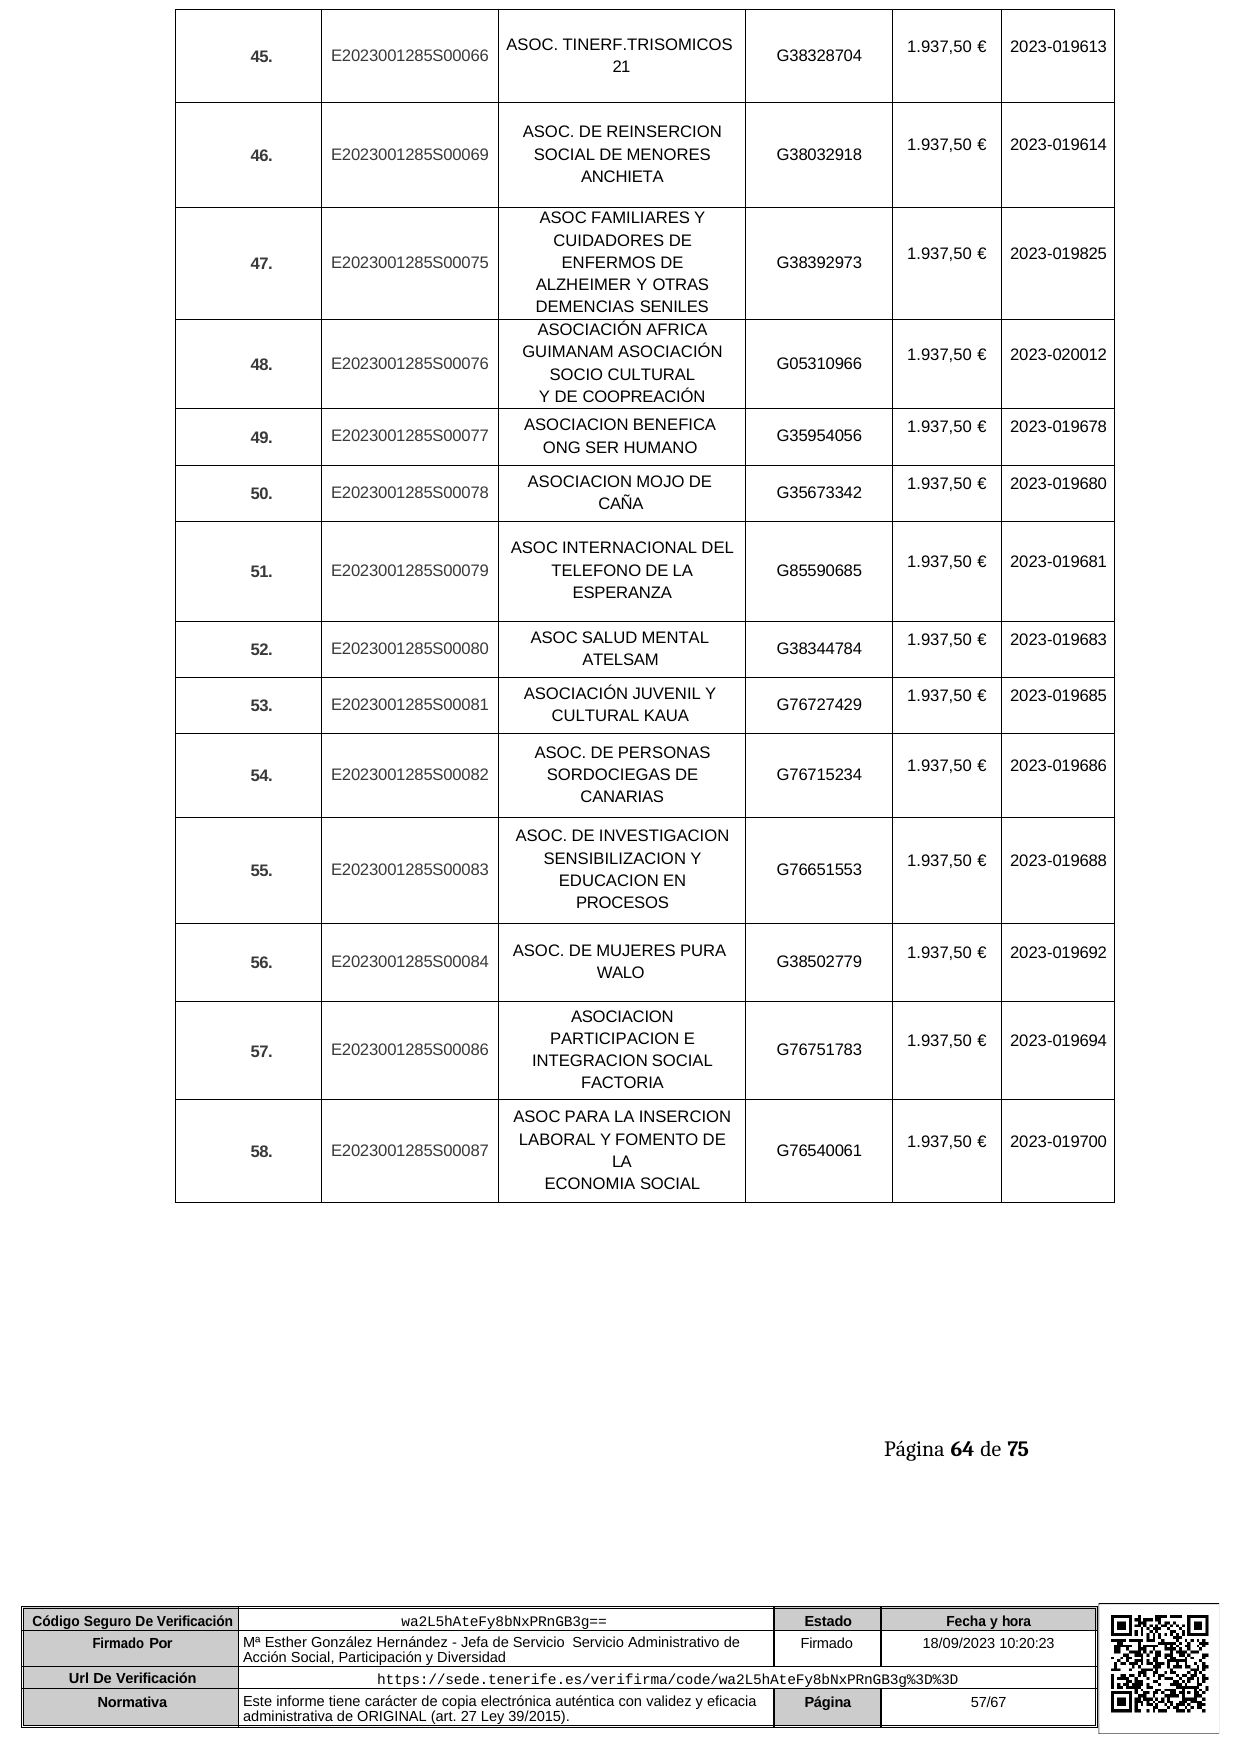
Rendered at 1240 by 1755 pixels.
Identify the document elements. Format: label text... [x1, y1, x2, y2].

table_cell 1.937,50 € [893, 103, 1001, 207]
table_cell 2023-019678 [1002, 409, 1114, 464]
table_cell 1.937,50 € [893, 409, 1001, 464]
table_cell E2023001285S00086 [322, 1002, 498, 1099]
table_cell G38392973 [746, 208, 892, 319]
table_header 1.937,50 € [893, 10, 1001, 102]
table_cell 2023-019688 [1002, 818, 1114, 923]
table_header 45. [176, 10, 321, 102]
table_cell G76727429 [746, 678, 892, 733]
table_cell 52. [176, 622, 321, 677]
table_cell 57. [176, 1002, 321, 1099]
table_cell ASOCIACION BENEFICA ONG SER HUMANO [499, 409, 745, 464]
table_cell E2023001285S00082 [322, 734, 498, 817]
table_cell 56. [176, 924, 321, 1001]
table_cell G76715234 [746, 734, 892, 817]
table_cell E2023001285S00078 [322, 466, 498, 521]
table_cell G76751783 [746, 1002, 892, 1099]
table_cell ASOC PARA LA INSERCION LABORAL Y FOMENTO DE LA ECONOMIA SOCIAL [499, 1100, 745, 1202]
table_cell G38032918 [746, 103, 892, 207]
table_cell ASOC FAMILIARES Y CUIDADORES DE ENFERMOS DE ALZHEIMER Y OTRAS DEMENCIAS SENILES [499, 208, 745, 319]
table_cell E2023001285S00069 [322, 103, 498, 207]
table_cell E2023001285S00076 [322, 320, 498, 408]
table_cell 58. [176, 1100, 321, 1202]
table_cell 54. [176, 734, 321, 817]
table_cell E2023001285S00087 [322, 1100, 498, 1202]
table_cell 2023-019681 [1002, 522, 1114, 621]
table_cell 2023-019686 [1002, 734, 1114, 817]
table_cell 2023-019683 [1002, 622, 1114, 677]
table_cell 1.937,50 € [893, 818, 1001, 923]
table_cell 46. [176, 103, 321, 207]
table_cell 50. [176, 466, 321, 521]
table_cell 2023-019825 [1002, 208, 1114, 319]
table_cell 2023-019680 [1002, 466, 1114, 521]
table_cell G76651553 [746, 818, 892, 923]
table_cell E2023001285S00075 [322, 208, 498, 319]
table_cell G38502779 [746, 924, 892, 1001]
table_cell 2023-019694 [1002, 1002, 1114, 1099]
table_cell 1.937,50 € [893, 678, 1001, 733]
table_cell 1.937,50 € [893, 320, 1001, 408]
table_cell 2023-020012 [1002, 320, 1114, 408]
table_cell G05310966 [746, 320, 892, 408]
table_cell ASOC SALUD MENTAL ATELSAM [499, 622, 745, 677]
table_cell 53. [176, 678, 321, 733]
table_cell 2023-019685 [1002, 678, 1114, 733]
table_header ASOC. TINERF.TRISOMICOS 21 [499, 10, 745, 102]
table_cell 2023-019614 [1002, 103, 1114, 207]
table_cell E2023001285S00079 [322, 522, 498, 621]
table_cell 1.937,50 € [893, 208, 1001, 319]
table_cell G35954056 [746, 409, 892, 464]
table_cell ASOCIACION MOJO DE CAÑA [499, 466, 745, 521]
table_cell E2023001285S00081 [322, 678, 498, 733]
table_cell E2023001285S00083 [322, 818, 498, 923]
table_cell 47. [176, 208, 321, 319]
table_cell ASOC. DE INVESTIGACION SENSIBILIZACION Y EDUCACION EN PROCESOS [499, 818, 745, 923]
table_cell G38344784 [746, 622, 892, 677]
table_cell E2023001285S00080 [322, 622, 498, 677]
table_cell ASOCIACIÓN JUVENIL Y CULTURAL KAUA [499, 678, 745, 733]
table_cell 1.937,50 € [893, 924, 1001, 1001]
table_cell 1.937,50 € [893, 1100, 1001, 1202]
table_cell G35673342 [746, 466, 892, 521]
table_header G38328704 [746, 10, 892, 102]
table_cell 1.937,50 € [893, 466, 1001, 521]
table_cell ASOC. DE MUJERES PURA WALO [499, 924, 745, 1001]
table_cell ASOC INTERNACIONAL DEL TELEFONO DE LA ESPERANZA [499, 522, 745, 621]
table_cell 2023-019692 [1002, 924, 1114, 1001]
table_cell ASOCIACION PARTICIPACION E INTEGRACION SOCIAL FACTORIA [499, 1002, 745, 1099]
table_cell 2023-019700 [1002, 1100, 1114, 1202]
table_cell 55. [176, 818, 321, 923]
table_cell E2023001285S00084 [322, 924, 498, 1001]
table_cell 1.937,50 € [893, 1002, 1001, 1099]
table_cell ASOC. DE PERSONAS SORDOCIEGAS DE CANARIAS [499, 734, 745, 817]
table_cell 1.937,50 € [893, 522, 1001, 621]
table_cell E2023001285S00077 [322, 409, 498, 464]
table_cell 49. [176, 409, 321, 464]
table_cell 51. [176, 522, 321, 621]
table_cell ASOCIACIÓN AFRICA GUIMANAM ASOCIACIÓN SOCIO CULTURAL Y DE COOPREACIÓN [499, 320, 745, 408]
table_cell G76540061 [746, 1100, 892, 1202]
table_cell G85590685 [746, 522, 892, 621]
table_header E2023001285S00066 [322, 10, 498, 102]
table_cell 1.937,50 € [893, 622, 1001, 677]
table_header 2023-019613 [1002, 10, 1114, 102]
table_cell 48. [176, 320, 321, 408]
table_cell 1.937,50 € [893, 734, 1001, 817]
table_cell ASOC. DE REINSERCION SOCIAL DE MENORES ANCHIETA [499, 103, 745, 207]
